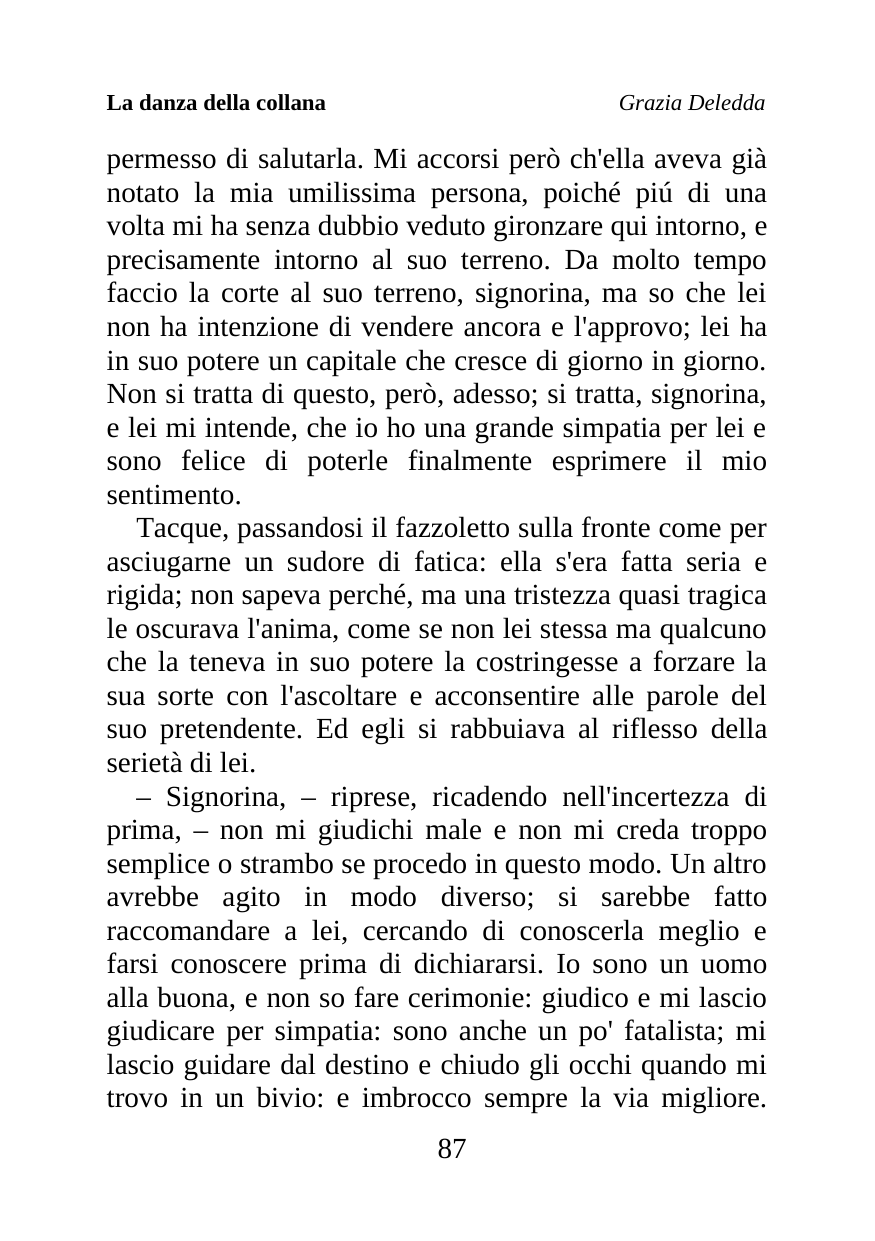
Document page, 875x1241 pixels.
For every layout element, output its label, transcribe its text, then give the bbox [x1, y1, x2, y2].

text – Signorina, – riprese, ricadendo nell'incertezza di prima, – non mi giudichi male e non mi creda troppo semplice o strambo se procedo in questo modo. Un altro avrebbe agito in modo diverso; si sarebbe fatto raccomandare a lei, cercando di conoscerla meglio e farsi conoscere prima di dichiararsi. Io sono un uomo alla buona, e non so fare cerimonie: giudico e mi lascio giudicare per simpatia: sono anche un po' fatalista; mi lascio guidare dal destino e chiudo gli occhi quando mi trovo in un bivio: e imbrocco sempre la via migliore. [106, 779, 768, 1114]
text Tacque, passandosi il fazzoletto sulla fronte come per asciugarne un sudore di fatica: ella s'era fatta seria e rigida; non sapeva perché, ma una tristezza quasi tragica le oscurava l'anima, come se non lei stessa ma qualcuno che la teneva in suo potere la costringesse a forzare la sua sorte con l'ascoltare e acconsentire alle parole del suo pretendente. Ed egli si rabbuiava al riflesso della serietà di lei. [106, 510, 768, 779]
text permesso di salutarla. Mi accorsi però ch'ella aveva già notato la mia umilissima persona, poiché piú di una volta mi ha senza dubbio veduto gironzare qui intorno, e precisamente intorno al suo terreno. Da molto tempo faccio la corte al suo terreno, signorina, ma so che lei non ha intenzione di vendere ancora e l'approvo; lei ha in suo potere un capitale che cresce di giorno in giorno. Non si tratta di questo, però, adesso; si tratta, signorina, e lei mi intende, che io ho una grande simpatia per lei e sono felice di poterle finalmente esprimere il mio sentimento. [106, 141, 768, 510]
